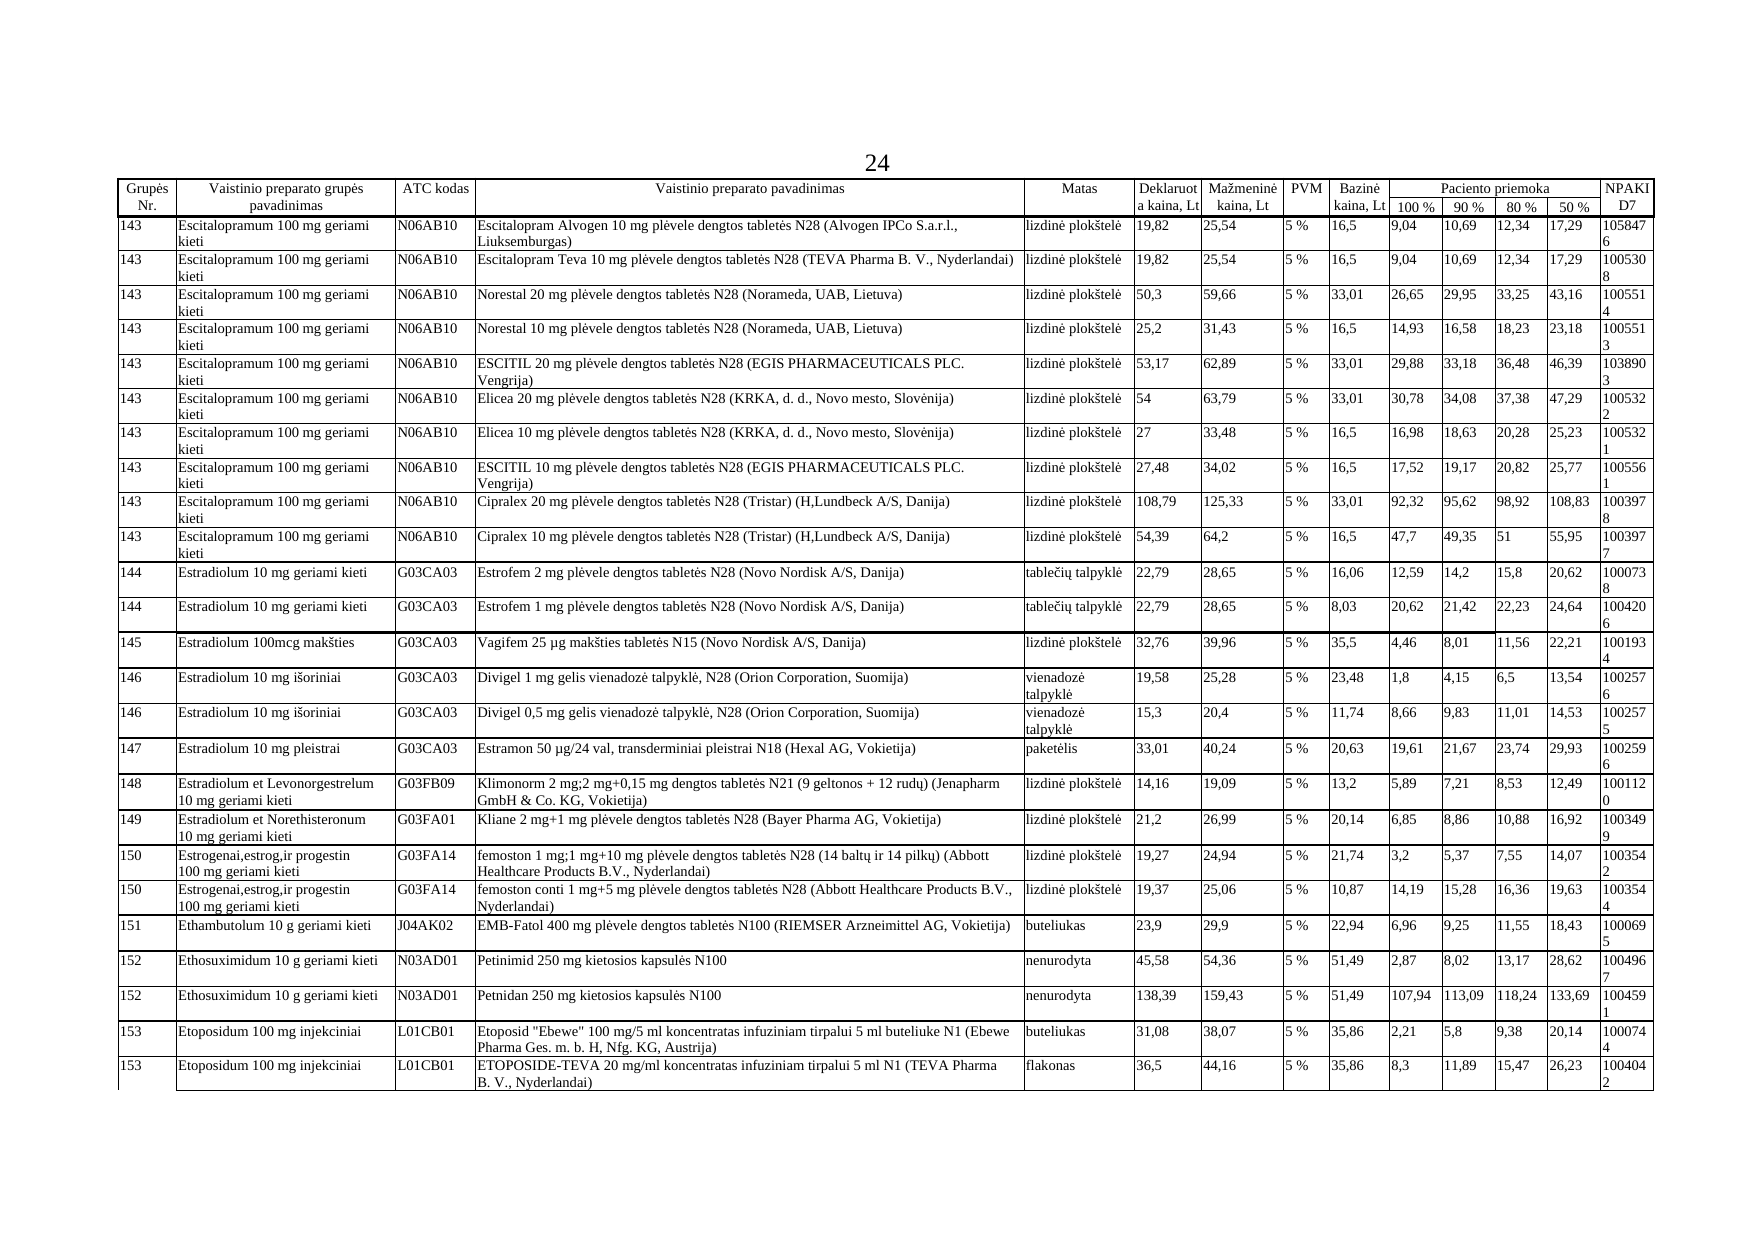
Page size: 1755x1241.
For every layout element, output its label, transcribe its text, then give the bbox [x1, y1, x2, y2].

table_cell 26,65 [1390, 286, 1442, 319]
table_cell Estradiolum 10 mg geriami kieti [177, 598, 395, 631]
table_cell 19,09 [1202, 775, 1283, 808]
table_cell Escitalopramum 100 mg geriami kieti [177, 493, 395, 527]
table_cell 5 % [1284, 320, 1329, 354]
table_cell 20,14 [1330, 811, 1389, 844]
table_cell 152 [119, 952, 176, 986]
table_cell 25,06 [1202, 881, 1283, 914]
table_cell 16,06 [1330, 563, 1389, 597]
table_cell 148 [119, 775, 176, 808]
table_cell Estradiolum 10 mg pleistrai [177, 739, 395, 773]
table_cell 5 % [1284, 424, 1329, 457]
table_cell N06AB10 [396, 355, 475, 388]
table_cell Escitalopramum 100 mg geriami kieti [177, 251, 395, 284]
table_cell 20,4 [1202, 704, 1283, 737]
table_cell 143 [119, 424, 176, 457]
table_cell 15,28 [1443, 881, 1495, 914]
table_cell Kliane 2 mg+1 mg plėvele dengtos tabletės N28 (Bayer Pharma AG, Vokietija) [476, 811, 1024, 844]
table_cell 12,59 [1390, 563, 1442, 597]
table_cell 40,24 [1202, 739, 1283, 773]
table_cell 55,95 [1548, 528, 1600, 561]
table_cell 28,62 [1548, 952, 1600, 986]
table_cell 1005514 [1601, 286, 1653, 319]
table_cell 9,04 [1390, 251, 1442, 284]
table_cell 11,56 [1496, 633, 1547, 667]
table_cell 64,2 [1202, 528, 1283, 561]
table_cell 147 [119, 739, 176, 773]
table_cell 49,35 [1443, 528, 1495, 561]
table_cell 8,86 [1443, 811, 1495, 844]
table_cell 108,83 [1548, 493, 1600, 527]
table_cell 5,37 [1443, 846, 1495, 880]
table_cell 5 % [1284, 739, 1329, 773]
table_cell 5 % [1284, 528, 1329, 561]
table_cell N06AB10 [396, 218, 475, 250]
table_cell 18,43 [1548, 916, 1600, 950]
table_cell 18,23 [1496, 320, 1547, 354]
table_cell 17,52 [1390, 459, 1442, 492]
table_cell 8,3 [1390, 1057, 1442, 1090]
table_cell 8,66 [1390, 704, 1442, 737]
table_cell 16,92 [1548, 811, 1600, 844]
table_cell 5 % [1284, 459, 1329, 492]
table_cell 8,03 [1330, 598, 1389, 631]
table_cell lizdinė plokštelė [1025, 218, 1134, 250]
table_cell Cipralex 20 mg plėvele dengtos tabletės N28 (Tristar) (H,Lundbeck A/S, Danija) [476, 493, 1024, 527]
table_cell 26,23 [1548, 1057, 1600, 1090]
table_cell 7,55 [1496, 846, 1547, 880]
table_cell 146 [119, 704, 176, 737]
table_cell Etoposid "Ebewe" 100 mg/5 ml koncentratas infuziniam tirpalui 5 ml buteliuke N1 (Ebewe Pharma Ges. m. b. H, Nfg. KG, Austrija) [476, 1022, 1024, 1056]
table_header NPAKID7 [1601, 180, 1653, 215]
table_cell 5,8 [1443, 1022, 1495, 1056]
table_cell 1001934 [1601, 633, 1653, 667]
table_cell Cipralex 10 mg plėvele dengtos tabletės N28 (Tristar) (H,Lundbeck A/S, Danija) [476, 528, 1024, 561]
table_cell 1002575 [1601, 704, 1653, 737]
table_cell G03FB09 [396, 775, 475, 808]
table_cell 36,48 [1496, 355, 1547, 388]
table_cell lizdinė plokštelė [1025, 251, 1134, 284]
table_cell Divigel 1 mg gelis vienadozė talpyklė, N28 (Orion Corporation, Suomija) [476, 669, 1024, 703]
table_cell 11,55 [1496, 916, 1547, 950]
table_cell G03CA03 [396, 634, 475, 667]
table_cell Escitalopramum 100 mg geriami kieti [177, 528, 395, 561]
table_cell 33,01 [1330, 389, 1389, 423]
table_cell 16,36 [1496, 881, 1547, 914]
table_cell 59,66 [1202, 286, 1283, 319]
table_cell 54 [1135, 389, 1201, 423]
table_cell 1005321 [1601, 424, 1653, 457]
table_cell N06AB10 [396, 493, 475, 527]
table_cell Escitalopramum 100 mg geriami kieti [177, 320, 395, 354]
table_cell 6,96 [1390, 916, 1442, 950]
table_cell 143 [119, 528, 176, 561]
table_cell N06AB10 [396, 286, 475, 319]
table_cell 143 [119, 320, 176, 354]
table_cell lizdinė plokštelė [1025, 286, 1134, 319]
table_cell 19,82 [1135, 251, 1201, 284]
table_cell 80 % [1496, 198, 1547, 215]
table_cell 31,43 [1202, 320, 1283, 354]
table_cell Ethambutolum 10 g geriami kieti [177, 916, 395, 950]
table_cell Etoposidum 100 mg injekciniai [177, 1057, 395, 1090]
table_cell 43,16 [1548, 286, 1600, 319]
table_cell G03CA03 [396, 739, 475, 773]
table_cell 54,36 [1202, 952, 1283, 986]
table_cell 9,38 [1496, 1022, 1547, 1056]
table_cell 62,89 [1202, 355, 1283, 388]
table_cell 54,39 [1135, 528, 1201, 561]
table_header Paciento priemoka [1390, 180, 1600, 197]
table_cell N03AD01 [396, 987, 475, 1020]
table_cell 138,39 [1135, 987, 1201, 1020]
table_cell ESCITIL 20 mg plėvele dengtos tabletės N28 (EGIS PHARMACEUTICALS PLC. Vengrija) [476, 355, 1024, 388]
table_cell 63,79 [1202, 389, 1283, 423]
table_cell 9,83 [1443, 704, 1495, 737]
table_cell 23,9 [1135, 916, 1201, 950]
table_cell lizdinė plokštelė [1025, 775, 1134, 808]
table_cell 31,08 [1135, 1022, 1201, 1056]
table_header Deklaruota kaina, Lt [1135, 180, 1201, 215]
table_cell vienadozė talpyklė [1025, 704, 1134, 737]
table_cell 5 % [1284, 218, 1329, 250]
table_cell 29,93 [1548, 739, 1600, 773]
table_cell 33,01 [1330, 286, 1389, 319]
table_cell 107,94 [1390, 987, 1442, 1020]
table_cell G03CA03 [396, 669, 475, 703]
table_cell 118,24 [1496, 987, 1547, 1020]
table_header Mažmeninė kaina, Lt [1202, 180, 1283, 215]
table_cell Escitalopramum 100 mg geriami kieti [177, 355, 395, 388]
table_cell 5 % [1284, 811, 1329, 844]
table_cell 1004591 [1601, 987, 1653, 1020]
table_cell 100 % [1390, 198, 1442, 215]
table_cell 21,74 [1330, 846, 1389, 880]
table_cell 19,58 [1135, 669, 1201, 703]
table_cell 20,28 [1496, 424, 1547, 457]
table_header ATC kodas [396, 180, 475, 215]
table_cell 1003977 [1601, 528, 1653, 561]
table_cell 16,5 [1330, 528, 1389, 561]
table_cell buteliukas [1025, 916, 1134, 950]
table_cell lizdinė plokštelė [1025, 493, 1134, 527]
table_cell 36,5 [1135, 1057, 1201, 1090]
table_cell 33,25 [1496, 286, 1547, 319]
table_header Vaistinio preparato pavadinimas [476, 180, 1024, 215]
table_cell Estradiolum et Levonorgestrelum 10 mg geriami kieti [177, 775, 395, 808]
table_cell tablečių talpyklė [1025, 598, 1134, 631]
table_cell 2,21 [1390, 1022, 1442, 1056]
table_cell 143 [119, 218, 176, 250]
table_cell 152 [119, 987, 176, 1020]
table_cell G03CA03 [396, 598, 475, 631]
table_header Bazinė kaina, Lt [1330, 180, 1389, 215]
table_cell 35,86 [1330, 1022, 1389, 1056]
table_cell 21,67 [1443, 739, 1495, 773]
table_cell 3,2 [1390, 846, 1442, 880]
table_cell 5 % [1284, 389, 1329, 423]
table_cell 21,2 [1135, 811, 1201, 844]
table_cell 19,37 [1135, 881, 1201, 914]
table_cell buteliukas [1025, 1022, 1134, 1056]
table_cell 33,01 [1330, 355, 1389, 388]
table_cell 11,01 [1496, 704, 1547, 737]
table_cell Petnidan 250 mg kietosios kapsulės N100 [476, 987, 1024, 1020]
table_cell 13,2 [1330, 775, 1389, 808]
table_cell 25,54 [1202, 251, 1283, 284]
table_cell 1001120 [1601, 775, 1653, 808]
table_cell 14,2 [1443, 563, 1495, 597]
table_cell N06AB10 [396, 389, 475, 423]
table_cell 6,85 [1390, 811, 1442, 844]
table_cell 5 % [1284, 846, 1329, 880]
table_header Grupės Nr. [119, 180, 176, 215]
table_cell 95,62 [1443, 493, 1495, 527]
table_cell 27 [1135, 424, 1201, 457]
table_cell lizdinė plokštelė [1025, 424, 1134, 457]
table_cell 44,16 [1202, 1057, 1283, 1090]
table_cell J04AK02 [396, 916, 475, 950]
table_cell 22,21 [1548, 633, 1600, 667]
table_cell 20,82 [1496, 459, 1547, 492]
table_cell 33,48 [1202, 424, 1283, 457]
table_cell 33,01 [1330, 493, 1389, 527]
table_cell 149 [119, 811, 176, 844]
table_cell 143 [119, 286, 176, 319]
table_cell 8,53 [1496, 775, 1547, 808]
table_cell 20,14 [1548, 1022, 1600, 1056]
table_cell Escitalopram Teva 10 mg plėvele dengtos tabletės N28 (TEVA Pharma B. V., Nyderlandai) [476, 251, 1024, 284]
table_cell 18,63 [1443, 424, 1495, 457]
table_cell lizdinė plokštelė [1025, 634, 1134, 667]
table_cell Estrogenai,estrog,ir progestin 100 mg geriami kieti [177, 881, 395, 914]
table_cell 10,88 [1496, 811, 1547, 844]
table_cell 133,69 [1548, 987, 1600, 1020]
table_cell 19,17 [1443, 459, 1495, 492]
table_cell 1003978 [1601, 493, 1653, 527]
table_cell EMB-Fatol 400 mg plėvele dengtos tabletės N100 (RIEMSER Arzneimittel AG, Vokietija) [476, 916, 1024, 950]
table_cell Norestal 10 mg plėvele dengtos tabletės N28 (Norameda, UAB, Lietuva) [476, 320, 1024, 354]
table_cell 1000738 [1601, 563, 1653, 597]
table_cell 19,61 [1390, 739, 1442, 773]
table_cell 6,5 [1496, 669, 1547, 703]
table_cell 16,5 [1330, 320, 1389, 354]
table_cell femoston conti 1 mg+5 mg plėvele dengtos tabletės N28 (Abbott Healthcare Products B.V., Nyderlandai) [476, 881, 1024, 914]
table_cell 9,25 [1443, 916, 1495, 950]
table_header Matas [1025, 180, 1134, 215]
table_cell 25,77 [1548, 459, 1600, 492]
table_cell 146 [119, 669, 176, 703]
table_cell 22,79 [1135, 598, 1201, 631]
table_cell 17,29 [1548, 251, 1600, 284]
table_cell 20,63 [1330, 739, 1389, 773]
table_cell Escitalopram Alvogen 10 mg plėvele dengtos tabletės N28 (Alvogen IPCo S.a.r.l., Liuksemburgas) [476, 218, 1024, 250]
table_cell 13,54 [1548, 669, 1600, 703]
table_cell 45,58 [1135, 952, 1201, 986]
table_cell Divigel 0,5 mg gelis vienadozė talpyklė, N28 (Orion Corporation, Suomija) [476, 704, 1024, 737]
table_cell 34,02 [1202, 459, 1283, 492]
table_cell Estrofem 1 mg plėvele dengtos tabletės N28 (Novo Nordisk A/S, Danija) [476, 598, 1024, 631]
table_cell Norestal 20 mg plėvele dengtos tabletės N28 (Norameda, UAB, Lietuva) [476, 286, 1024, 319]
table_cell tablečių talpyklė [1025, 563, 1134, 597]
table_cell 20,62 [1548, 563, 1600, 597]
table_cell Etoposidum 100 mg injekciniai [177, 1022, 395, 1056]
table_cell 35,5 [1330, 634, 1389, 667]
table_cell 143 [119, 355, 176, 388]
table_cell Escitalopramum 100 mg geriami kieti [177, 424, 395, 457]
table_cell 1004967 [1601, 952, 1653, 986]
table_cell 13,17 [1496, 952, 1547, 986]
table_header PVM [1284, 180, 1329, 215]
table_cell lizdinė plokštelė [1025, 355, 1134, 388]
table_cell 22,79 [1135, 563, 1201, 597]
table_cell 29,95 [1443, 286, 1495, 319]
table_cell 5 % [1284, 598, 1329, 631]
table_cell Elicea 10 mg plėvele dengtos tabletės N28 (KRKA, d. d., Novo mesto, Slovėnija) [476, 424, 1024, 457]
table_cell 5 % [1284, 1022, 1329, 1056]
table_cell 1000744 [1601, 1022, 1653, 1056]
table_cell 1003499 [1601, 811, 1653, 844]
table_cell 1004042 [1601, 1057, 1653, 1090]
table_cell 8,01 [1443, 634, 1495, 667]
table_cell 1002576 [1601, 669, 1653, 703]
table_cell 143 [119, 389, 176, 423]
table_cell ESCITIL 10 mg plėvele dengtos tabletės N28 (EGIS PHARMACEUTICALS PLC. Vengrija) [476, 459, 1024, 492]
table_cell 19,63 [1548, 881, 1600, 914]
table_cell N06AB10 [396, 528, 475, 561]
table_cell 14,07 [1548, 846, 1600, 880]
table_cell 51,49 [1330, 987, 1389, 1020]
table_cell 159,43 [1202, 987, 1283, 1020]
table_cell 11,74 [1330, 704, 1389, 737]
table_cell 24,64 [1548, 598, 1600, 631]
table_cell 39,96 [1202, 634, 1283, 667]
table_cell 10,87 [1330, 881, 1389, 914]
table_cell G03CA03 [396, 563, 475, 597]
table_cell 53,17 [1135, 355, 1201, 388]
table_cell 143 [119, 459, 176, 492]
table_cell Escitalopramum 100 mg geriami kieti [177, 389, 395, 423]
table_cell 5 % [1284, 775, 1329, 808]
table_cell 5 % [1284, 355, 1329, 388]
table_cell 46,39 [1548, 355, 1600, 388]
table_cell 150 [119, 846, 176, 880]
table_cell 5 % [1284, 881, 1329, 914]
table_cell 5 % [1284, 987, 1329, 1020]
table_cell 153 [119, 1022, 176, 1056]
table_cell 47,7 [1390, 528, 1442, 561]
table_cell Estrofem 2 mg plėvele dengtos tabletės N28 (Novo Nordisk A/S, Danija) [476, 563, 1024, 597]
table_cell 1002596 [1601, 739, 1653, 773]
table_cell 47,29 [1548, 389, 1600, 423]
table_cell lizdinė plokštelė [1025, 846, 1134, 880]
table_cell Estradiolum 100mcg makšties [177, 634, 395, 667]
table_cell lizdinė plokštelė [1025, 811, 1134, 844]
table_cell Klimonorm 2 mg;2 mg+0,15 mg dengtos tabletės N21 (9 geltonos + 12 rudų) (Jenapharm GmbH & Co. KG, Vokietija) [476, 775, 1024, 808]
table_cell lizdinė plokštelė [1025, 459, 1134, 492]
table_cell L01CB01 [396, 1057, 475, 1090]
table_cell 15,47 [1496, 1057, 1547, 1090]
table_cell Escitalopramum 100 mg geriami kieti [177, 218, 395, 250]
table_cell 29,88 [1390, 355, 1442, 388]
table_cell 113,09 [1443, 987, 1495, 1020]
table_cell 5 % [1284, 493, 1329, 527]
table_cell 5 % [1284, 563, 1329, 597]
table_cell N06AB10 [396, 251, 475, 284]
table_cell L01CB01 [396, 1022, 475, 1056]
table_cell 1038903 [1601, 355, 1653, 388]
table_cell G03CA03 [396, 704, 475, 737]
table_cell vienadozė talpyklė [1025, 669, 1134, 703]
table_cell 1003544 [1601, 881, 1653, 914]
table_cell 150 [119, 881, 176, 914]
table_cell 16,5 [1330, 251, 1389, 284]
table_cell lizdinė plokštelė [1025, 528, 1134, 561]
table_cell femoston 1 mg;1 mg+10 mg plėvele dengtos tabletės N28 (14 baltų ir 14 pilkų) (Abbott Healthcare Products B.V., Nyderlandai) [476, 846, 1024, 880]
table_cell 1004206 [1601, 598, 1653, 631]
table_cell 5 % [1284, 952, 1329, 986]
table_cell 2,87 [1390, 952, 1442, 986]
table_cell Estradiolum 10 mg geriami kieti [177, 563, 395, 597]
table_cell nenurodyta [1025, 952, 1134, 986]
table_cell 1003542 [1601, 846, 1653, 880]
table_cell 1005322 [1601, 389, 1653, 423]
table_cell 24,94 [1202, 846, 1283, 880]
table_cell 1005561 [1601, 459, 1653, 492]
table_cell nenurodyta [1025, 987, 1134, 1020]
table_cell Escitalopramum 100 mg geriami kieti [177, 459, 395, 492]
table_cell 7,21 [1443, 775, 1495, 808]
table_cell 25,54 [1202, 218, 1283, 250]
table_cell 5,89 [1390, 775, 1442, 808]
table_cell 14,16 [1135, 775, 1201, 808]
table_cell 33,18 [1443, 355, 1495, 388]
table_cell 5 % [1284, 916, 1329, 950]
table_cell 35,86 [1330, 1057, 1389, 1090]
table_cell 92,32 [1390, 493, 1442, 527]
table_cell 8,02 [1443, 952, 1495, 986]
table_cell 28,65 [1202, 563, 1283, 597]
table_cell 15,8 [1496, 563, 1547, 597]
table_cell 12,34 [1496, 218, 1547, 250]
table_cell 10,69 [1443, 218, 1495, 250]
table_cell 15,3 [1135, 704, 1201, 737]
table_cell 25,2 [1135, 320, 1201, 354]
table_cell 20,62 [1390, 598, 1442, 631]
table_cell Estradiolum 10 mg išoriniai [177, 704, 395, 737]
table_cell 144 [119, 563, 176, 597]
table_cell Petinimid 250 mg kietosios kapsulės N100 [476, 952, 1024, 986]
table_cell lizdinė plokštelė [1025, 881, 1134, 914]
table_cell Estradiolum 10 mg išoriniai [177, 669, 395, 703]
table_cell 90 % [1443, 198, 1495, 215]
table_cell 23,18 [1548, 320, 1600, 354]
table_cell Elicea 20 mg plėvele dengtos tabletės N28 (KRKA, d. d., Novo mesto, Slovėnija) [476, 389, 1024, 423]
table_cell 19,27 [1135, 846, 1201, 880]
table_cell 33,01 [1135, 739, 1201, 773]
table_cell 22,94 [1330, 916, 1389, 950]
table_cell 23,48 [1330, 669, 1389, 703]
table_cell 50 % [1548, 198, 1600, 215]
table_cell 16,58 [1443, 320, 1495, 354]
table_cell 16,5 [1330, 218, 1389, 250]
table_cell 38,07 [1202, 1022, 1283, 1056]
table_cell 51 [1496, 528, 1547, 561]
table_cell 14,19 [1390, 881, 1442, 914]
table_cell 30,78 [1390, 389, 1442, 423]
table_cell 145 [119, 633, 176, 667]
table_cell 21,42 [1443, 598, 1495, 631]
table_cell Ethosuximidum 10 g geriami kieti [177, 952, 395, 986]
table_cell 17,29 [1548, 218, 1600, 250]
table_cell 151 [119, 916, 176, 950]
table_cell 11,89 [1443, 1057, 1495, 1090]
table_cell 23,74 [1496, 739, 1547, 773]
table_cell 5 % [1284, 286, 1329, 319]
table_cell 1,8 [1390, 669, 1442, 703]
table_cell 32,76 [1135, 634, 1201, 667]
table_cell 14,93 [1390, 320, 1442, 354]
table_cell 22,23 [1496, 598, 1547, 631]
table_cell Vagifem 25 µg makšties tabletės N15 (Novo Nordisk A/S, Danija) [476, 634, 1024, 667]
table_cell 9,04 [1390, 218, 1442, 250]
table_cell Ethosuximidum 10 g geriami kieti [177, 987, 395, 1020]
table_cell 29,9 [1202, 916, 1283, 950]
table_cell Estrogenai,estrog,ir progestin 100 mg geriami kieti [177, 846, 395, 880]
table_cell 16,98 [1390, 424, 1442, 457]
table_cell 153 [119, 1057, 176, 1090]
table_cell 98,92 [1496, 493, 1547, 527]
table_cell G03FA14 [396, 881, 475, 914]
table_cell N03AD01 [396, 952, 475, 986]
table_cell G03FA14 [396, 846, 475, 880]
table_cell lizdinė plokštelė [1025, 320, 1134, 354]
table_cell 10,69 [1443, 251, 1495, 284]
table_cell N06AB10 [396, 320, 475, 354]
table_cell 125,33 [1202, 493, 1283, 527]
table_cell 37,38 [1496, 389, 1547, 423]
table_cell 26,99 [1202, 811, 1283, 844]
table_cell 34,08 [1443, 389, 1495, 423]
table_cell 28,65 [1202, 598, 1283, 631]
table_cell 12,34 [1496, 251, 1547, 284]
table_cell 143 [119, 493, 176, 527]
table_cell 51,49 [1330, 952, 1389, 986]
table_cell 5 % [1284, 1057, 1329, 1090]
table_cell 4,46 [1390, 634, 1442, 667]
table_cell 5 % [1284, 634, 1329, 667]
table_cell 1005308 [1601, 251, 1653, 284]
table_cell 5 % [1284, 251, 1329, 284]
table_cell Estramon 50 µg/24 val, transderminiai pleistrai N18 (Hexal AG, Vokietija) [476, 739, 1024, 773]
table_cell 108,79 [1135, 493, 1201, 527]
table_cell 19,82 [1135, 218, 1201, 250]
table_cell N06AB10 [396, 459, 475, 492]
table_cell 16,5 [1330, 424, 1389, 457]
table_cell 27,48 [1135, 459, 1201, 492]
table_cell 1005513 [1601, 320, 1653, 354]
table_cell 4,15 [1443, 669, 1495, 703]
table_cell 5 % [1284, 704, 1329, 737]
table_cell 143 [119, 251, 176, 284]
table_cell 25,28 [1202, 669, 1283, 703]
table_cell 144 [119, 598, 176, 631]
table_cell 1000695 [1601, 916, 1653, 950]
table_cell Escitalopramum 100 mg geriami kieti [177, 286, 395, 319]
table_cell 25,23 [1548, 424, 1600, 457]
table_cell 14,53 [1548, 704, 1600, 737]
table_cell Estradiolum et Norethisteronum 10 mg geriami kieti [177, 811, 395, 844]
table_cell N06AB10 [396, 424, 475, 457]
table_cell 50,3 [1135, 286, 1201, 319]
table_cell 1058476 [1601, 218, 1653, 250]
table_cell flakonas [1025, 1057, 1134, 1090]
table_cell 16,5 [1330, 459, 1389, 492]
table_cell 12,49 [1548, 775, 1600, 808]
table_cell paketėlis [1025, 739, 1134, 773]
table_cell 5 % [1284, 669, 1329, 703]
table_cell lizdinė plokštelė [1025, 389, 1134, 423]
table_header Vaistinio preparato grupės pavadinimas [177, 180, 395, 215]
table_cell G03FA01 [396, 811, 475, 844]
table_cell ETOPOSIDE-TEVA 20 mg/ml koncentratas infuziniam tirpalui 5 ml N1 (TEVA Pharma B. V., Nyderlandai) [476, 1057, 1024, 1090]
